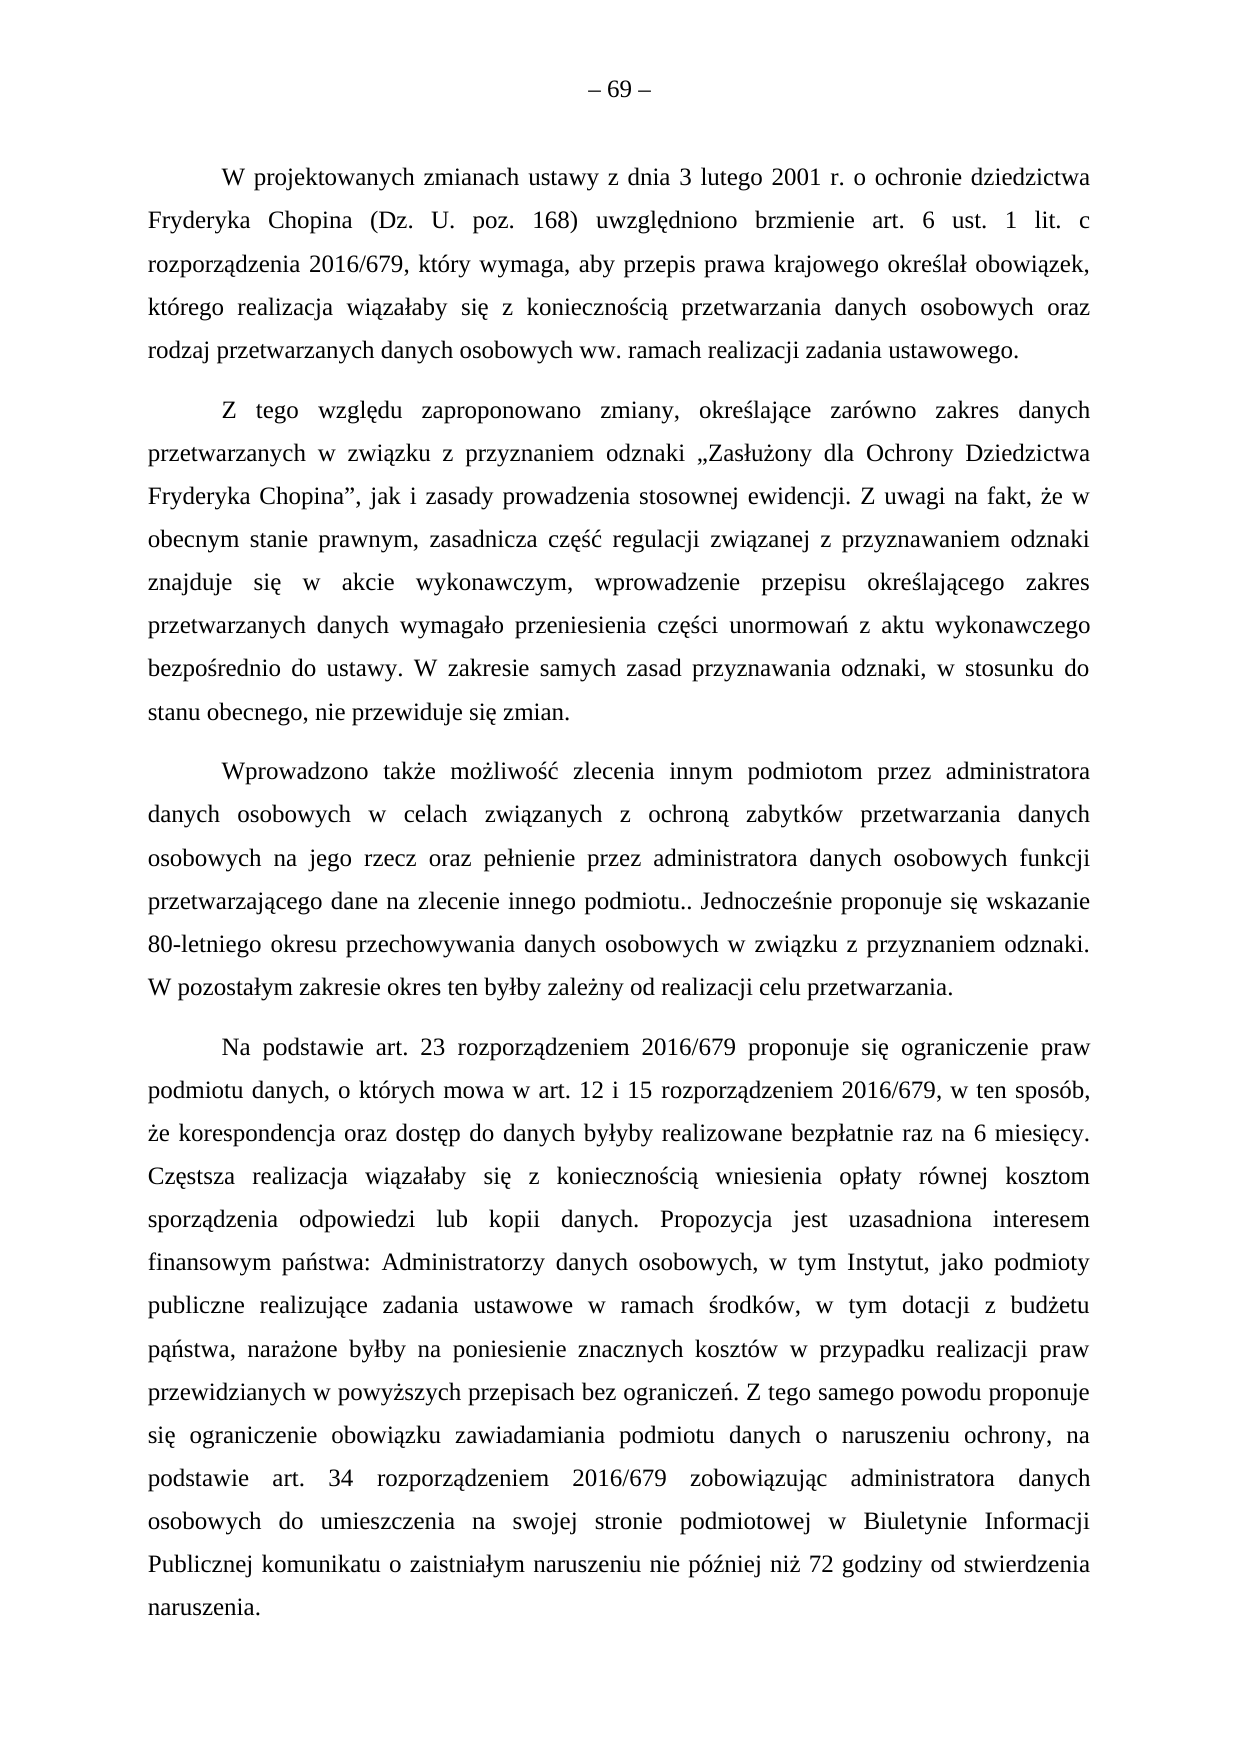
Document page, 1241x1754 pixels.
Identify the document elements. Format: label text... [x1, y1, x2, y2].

text Na podstawie art. 23 rozporządzeniem 2016/679 proponuje się ograniczenie praw podmiotu danych, o których mowa w art. 12 i 15 rozporządzeniem 2016/679, w ten sposób, że korespondencja oraz dostęp do danych byłyby realizowane bezpłatnie raz na 6 miesięcy. Częstsza realizacja wiązałaby się z koniecznością wniesienia opłaty równej kosztom sporządzenia odpowiedzi lub kopii danych. Propozycja jest uzasadniona interesem finansowym państwa: Administratorzy danych osobowych, w tym Instytut, jako podmioty publiczne realizujące zadania ustawowe w ramach środków, w tym dotacji z budżetu pąństwa, narażone byłby na poniesienie znacznych kosztów w przypadku realizacji praw przewidzianych w powyższych przepisach bez ograniczeń. Z tego samego powodu proponuje się ograniczenie obowiązku zawiadamiania podmiotu danych o naruszeniu ochrony, na podstawie art. 34 rozporządzeniem 2016/679 zobowiązując administratora danych osobowych do umieszczenia na swojej stronie podmiotowej w Biuletynie Informacji Publicznej komunikatu o zaistniałym naruszeniu nie później niż 72 godziny od stwierdzenia naruszenia. [148, 1032, 1091, 1621]
text W projektowanych zmianach ustawy z dnia 3 lutego 2001 r. o ochronie dziedzictwa Fryderyka Chopina (Dz. U. poz. 168) uwzględniono brzmienie art. 6 ust. 1 lit. c rozporządzenia 2016/679, który wymaga, aby przepis prawa krajowego określał obowiązek, którego realizacja wiązałaby się z koniecznością przetwarzania danych osobowych oraz rodzaj przetwarzanych danych osobowych ww. ramach realizacji zadania ustawowego. [148, 162, 1091, 364]
text Z tego względu zaproponowano zmiany, określające zarówno zakres danych przetwarzanych w związku z przyznaniem odznaki „Zasłużony dla Ochrony Dziedzictwa Fryderyka Chopina”, jak i zasady prowadzenia stosownej ewidencji. Z uwagi na fakt, że w obecnym stanie prawnym, zasadnicza część regulacji związanej z przyznawaniem odznaki znajduje się w akcie wykonawczym, wprowadzenie przepisu określającego zakres przetwarzanych danych wymagało przeniesienia części unormowań z aktu wykonawczego bezpośrednio do ustawy. W zakresie samych zasad przyznawania odznaki, w stosunku do stanu obecnego, nie przewiduje się zmian. [148, 395, 1091, 725]
text Wprowadzono także możliwość zlecenia innym podmiotom przez administratora danych osobowych w celach związanych z ochroną zabytków przetwarzania danych osobowych na jego rzecz oraz pełnienie przez administratora danych osobowych funkcji przetwarzającego dane na zlecenie innego podmiotu.. Jednocześnie proponuje się wskazanie 80-letniego okresu przechowywania danych osobowych w związku z przyznaniem odznaki. W pozostałym zakresie okres ten byłby zależny od realizacji celu przetwarzania. [148, 756, 1091, 1001]
